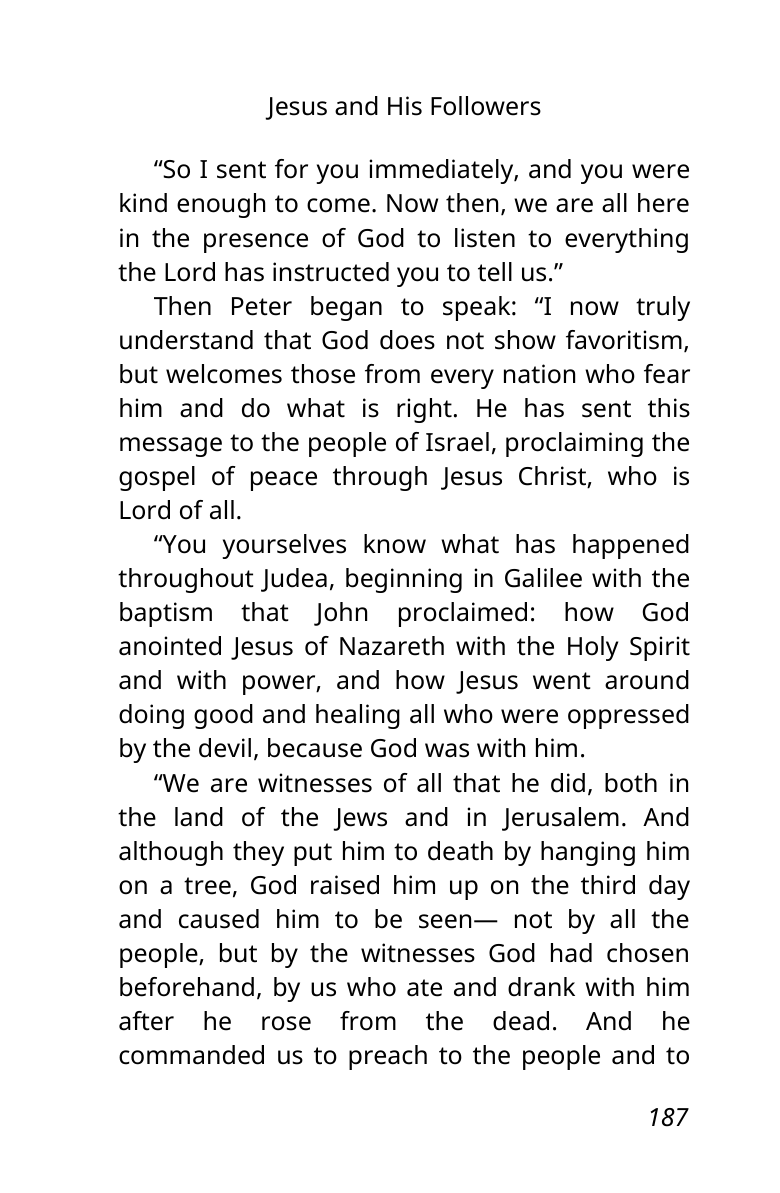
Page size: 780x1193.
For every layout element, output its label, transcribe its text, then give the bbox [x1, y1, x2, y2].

text “We are witnesses of all that he did, both in the land of the Jews and in Jerusalem. And although they put him to death by hanging him on a tree, God raised him up on the third day and caused him to be seen— not by all the people, but by the witnesses God had chosen beforehand, by us who ate and drank with him after he rose from the dead. And he commanded us to preach to the people and to [118, 765, 691, 1072]
text Then Peter began to speak: “I now truly understand that God does not show favoritism, but welcomes those from every nation who fear him and do what is right. He has sent this message to the people of Israel, proclaiming the gospel of peace through Jesus Christ, who is Lord of all. [118, 288, 691, 527]
text “So I sent for you immediately, and you were kind enough to come. Now then, we are all here in the presence of God to listen to everything the Lord has instructed you to tell us.” [118, 152, 691, 288]
text “You yourselves know what has happened throughout Judea, beginning in Galilee with the baptism that John proclaimed: how God anointed Jesus of Nazareth with the Holy Spirit and with power, and how Jesus went around doing good and healing all who were oppressed by the devil, because God was with him. [118, 527, 691, 765]
